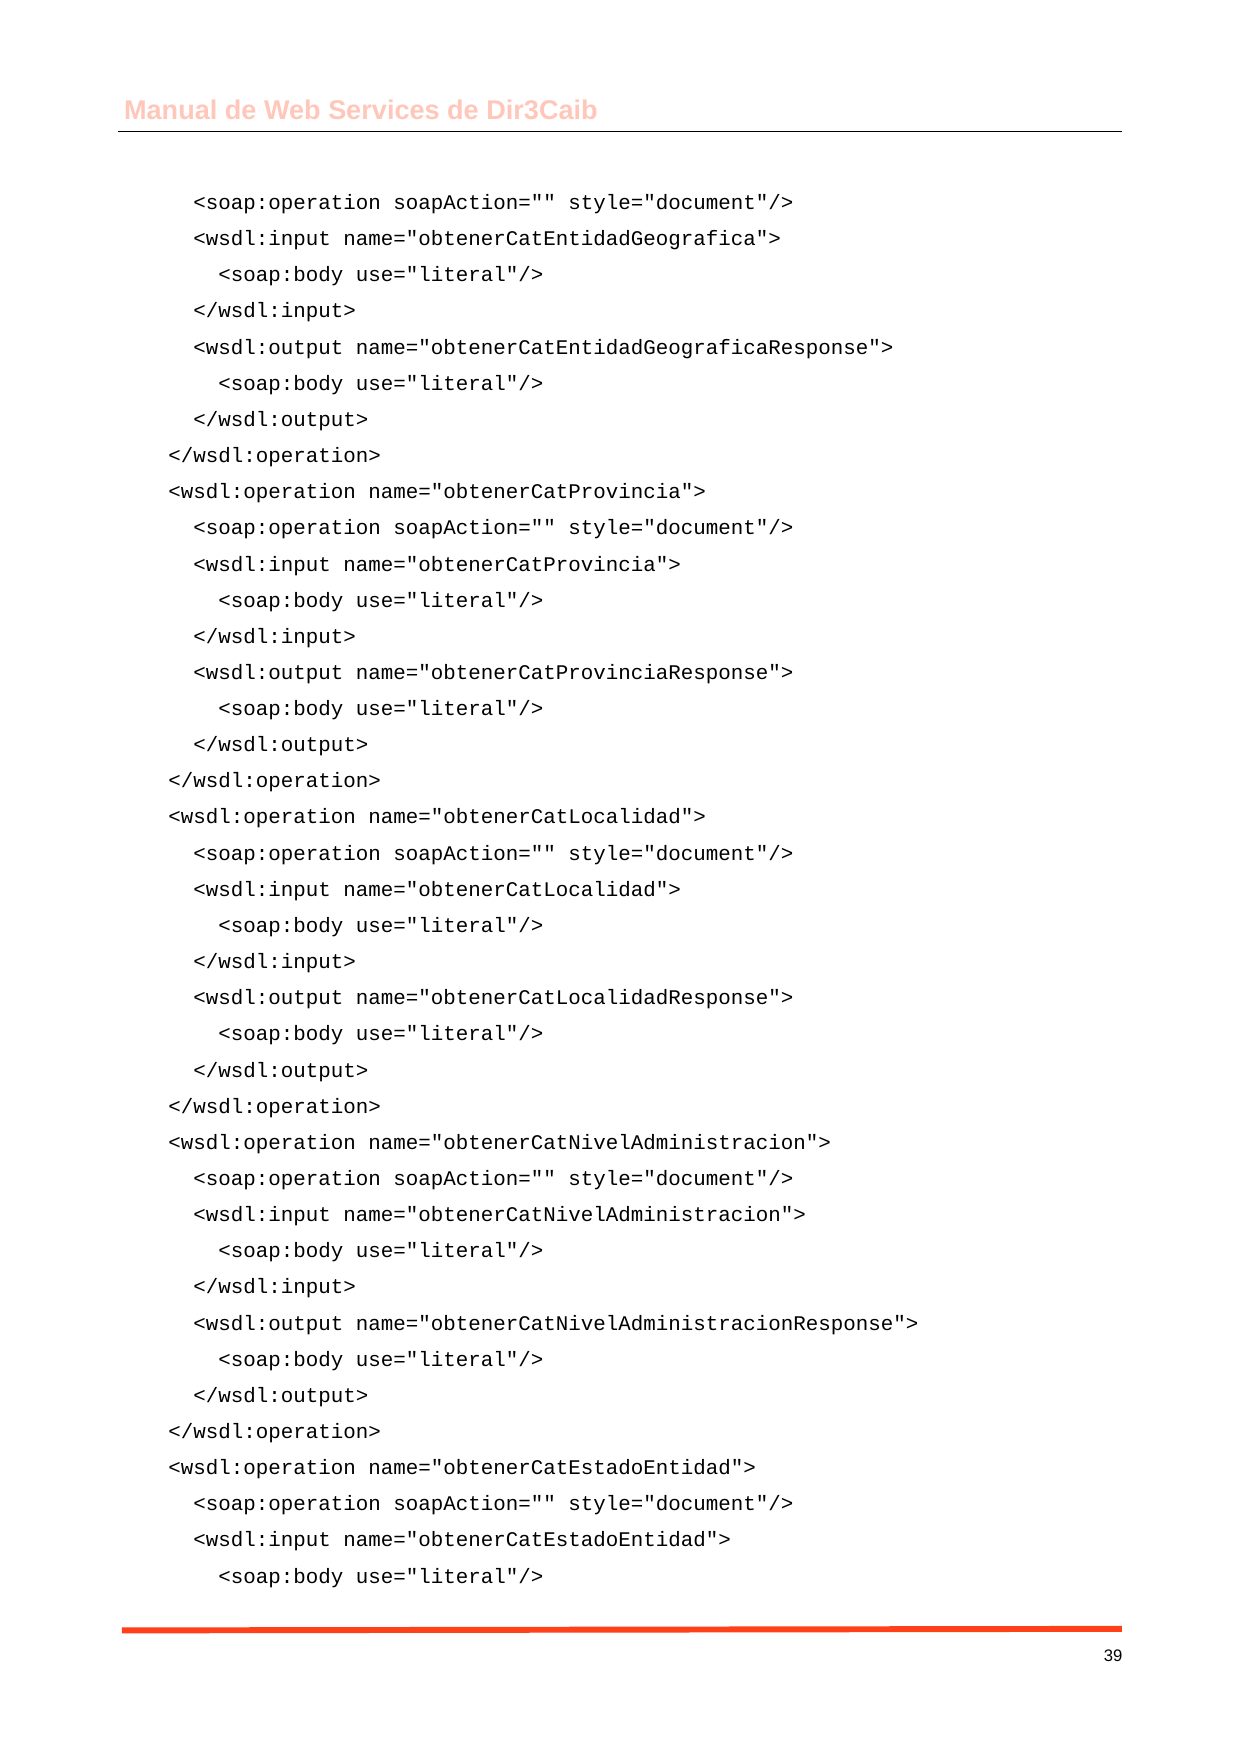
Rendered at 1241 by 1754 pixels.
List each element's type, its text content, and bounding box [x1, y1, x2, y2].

text <soap:operation soapAction="" style="document"/> [118, 1168, 1122, 1192]
text <soap:body use="literal"/> [118, 1349, 1122, 1372]
text <soap:body use="literal"/> [118, 1240, 1122, 1264]
text </wsdl:input> [118, 951, 1122, 975]
text <soap:operation soapAction="" style="document"/> [118, 1493, 1122, 1517]
text <wsdl:operation name="obtenerCatEstadoEntidad"> [118, 1457, 1122, 1481]
text <soap:body use="literal"/> [118, 1566, 1122, 1589]
text <wsdl:output name="obtenerCatNivelAdministracionResponse"> [118, 1313, 1122, 1336]
text <soap:body use="literal"/> [118, 698, 1122, 722]
text <wsdl:input name="obtenerCatEstadoEntidad"> [118, 1529, 1122, 1553]
text </wsdl:input> [118, 1276, 1122, 1300]
text <soap:body use="literal"/> [118, 590, 1122, 613]
text </wsdl:output> [118, 1059, 1122, 1083]
text <soap:operation soapAction="" style="document"/> [118, 517, 1122, 541]
text <wsdl:input name="obtenerCatEntidadGeografica"> [118, 228, 1122, 252]
text <wsdl:input name="obtenerCatLocalidad"> [118, 879, 1122, 902]
text <wsdl:output name="obtenerCatEntidadGeograficaResponse"> [118, 337, 1122, 360]
text <wsdl:operation name="obtenerCatNivelAdministracion"> [118, 1132, 1122, 1156]
text </wsdl:operation> [118, 445, 1122, 469]
text </wsdl:operation> [118, 770, 1122, 794]
text </wsdl:operation> [118, 1421, 1122, 1445]
text <wsdl:operation name="obtenerCatProvincia"> [118, 481, 1122, 505]
text <wsdl:input name="obtenerCatNivelAdministracion"> [118, 1204, 1122, 1228]
text <soap:body use="literal"/> [118, 1023, 1122, 1047]
text <wsdl:input name="obtenerCatProvincia"> [118, 553, 1122, 577]
text <wsdl:output name="obtenerCatProvinciaResponse"> [118, 662, 1122, 686]
text </wsdl:output> [118, 734, 1122, 758]
text </wsdl:output> [118, 1385, 1122, 1408]
text <soap:operation soapAction="" style="document"/> [118, 192, 1122, 216]
text <soap:body use="literal"/> [118, 264, 1122, 288]
text </wsdl:input> [118, 301, 1122, 324]
text </wsdl:output> [118, 409, 1122, 433]
text <soap:body use="literal"/> [118, 915, 1122, 939]
text </wsdl:operation> [118, 1096, 1122, 1119]
text <wsdl:output name="obtenerCatLocalidadResponse"> [118, 987, 1122, 1011]
text <soap:body use="literal"/> [118, 373, 1122, 396]
text <wsdl:operation name="obtenerCatLocalidad"> [118, 807, 1122, 830]
text </wsdl:input> [118, 626, 1122, 649]
text <soap:operation soapAction="" style="document"/> [118, 843, 1122, 866]
